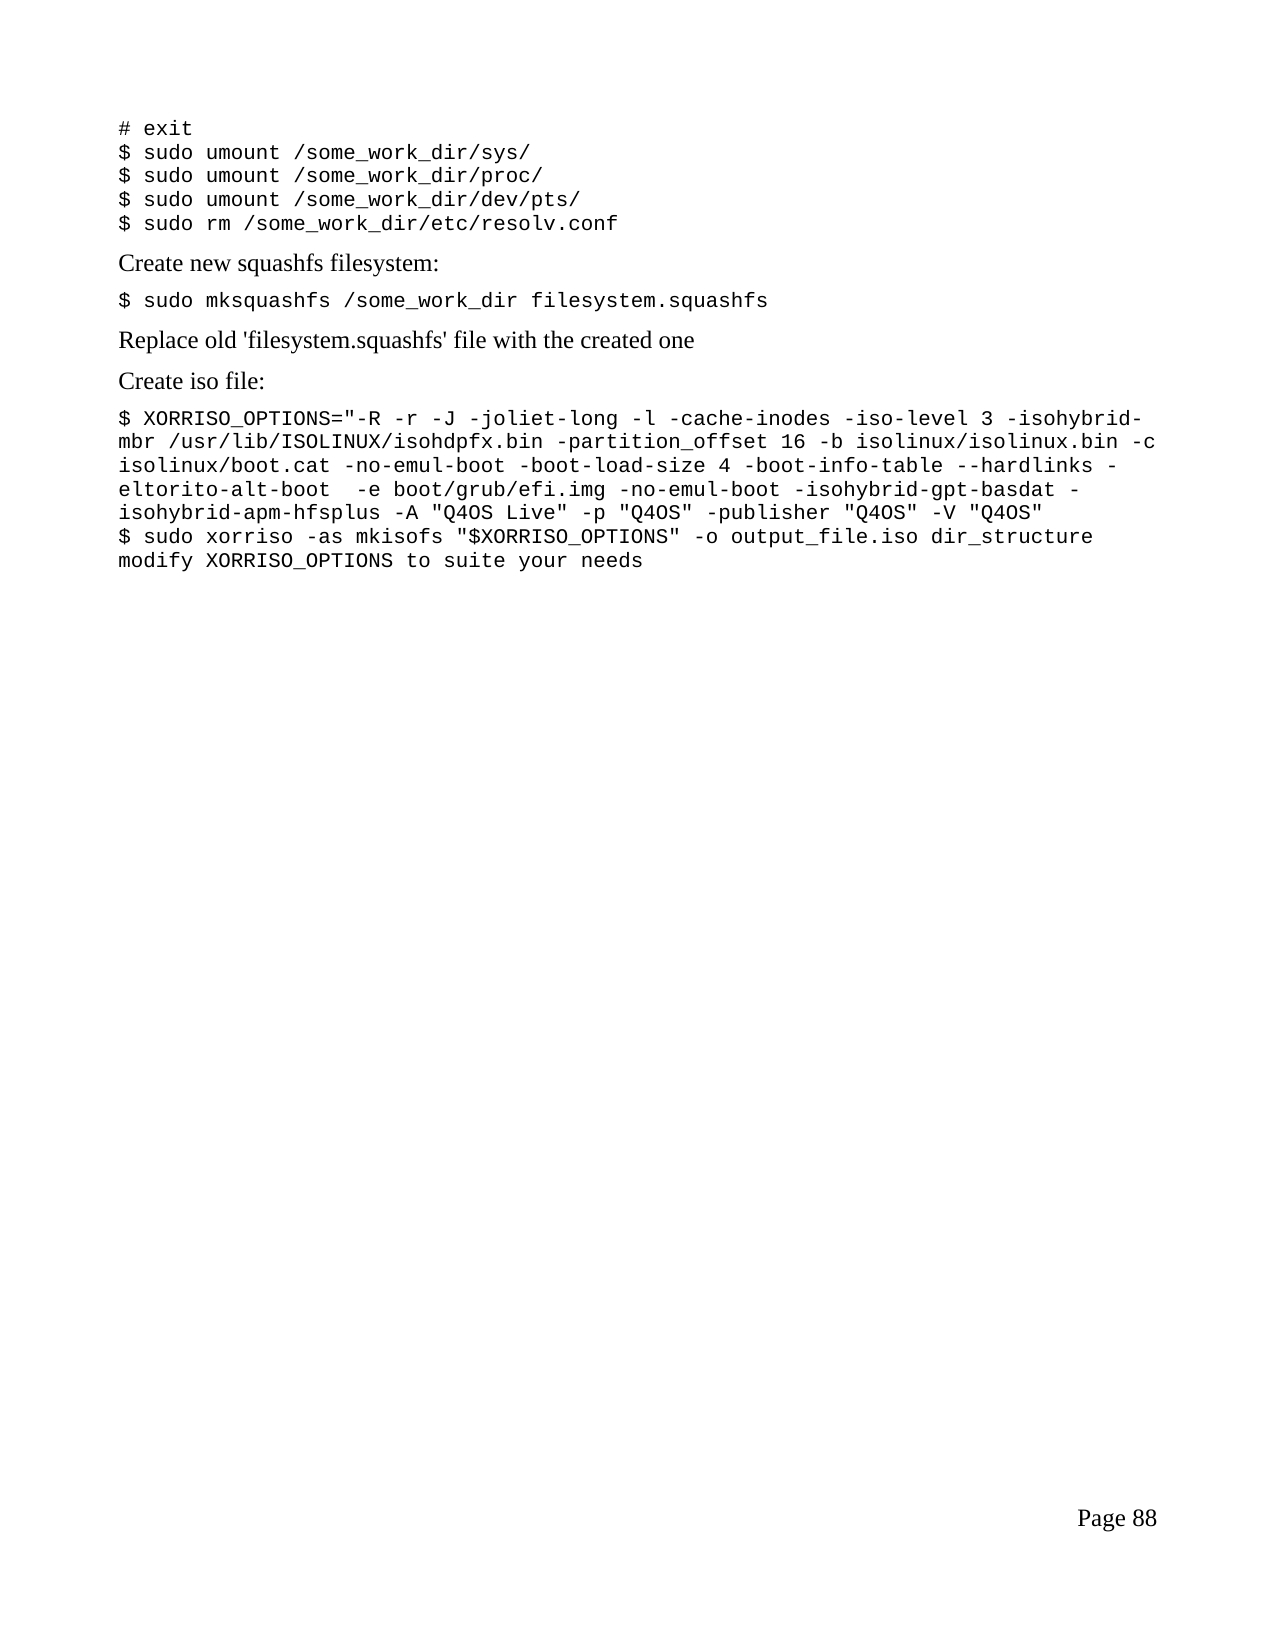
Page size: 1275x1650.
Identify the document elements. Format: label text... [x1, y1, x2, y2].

text Create iso file: [118, 366, 1157, 395]
text # exit $ sudo umount /some_work_dir/sys/ $ sudo umount /some_work_dir/proc/ $ sudo umount /some_work_dir/dev/pts/ $ sudo rm /some_work_dir/etc/resolv.conf [118, 118, 1157, 236]
text $ sudo mksquashfs /some_work_dir filesystem.squashfs [118, 289, 1157, 313]
text Replace old 'filesystem.squashfs' file with the created one [118, 325, 1157, 354]
text Create new squashfs filesystem: [118, 248, 1157, 277]
text $ XORRISO_OPTIONS="-R -r -J -joliet-long -l -cache-inodes -iso-level 3 -isohybrid-mbr /usr/lib/ISOLINUX/isohdpfx.bin -partition_offset 16 -b isolinux/isolinux.bin -c isolinux/boot.cat -no-emul-boot -boot-load-size 4 -boot-info-table --hardlinks -eltorito-alt-boot -e boot/grub/efi.img -no-emul-boot -isohybrid-gpt-basdat -isohybrid-apm-hfsplus -A "Q4OS Live" -p "Q4OS" -publisher "Q4OS" -V "Q4OS" $ sudo xorriso -as mkisofs "$XORRISO_OPTIONS" -o output_file.iso dir_structure modify XORRISO_OPTIONS to suite your needs [118, 408, 1157, 573]
